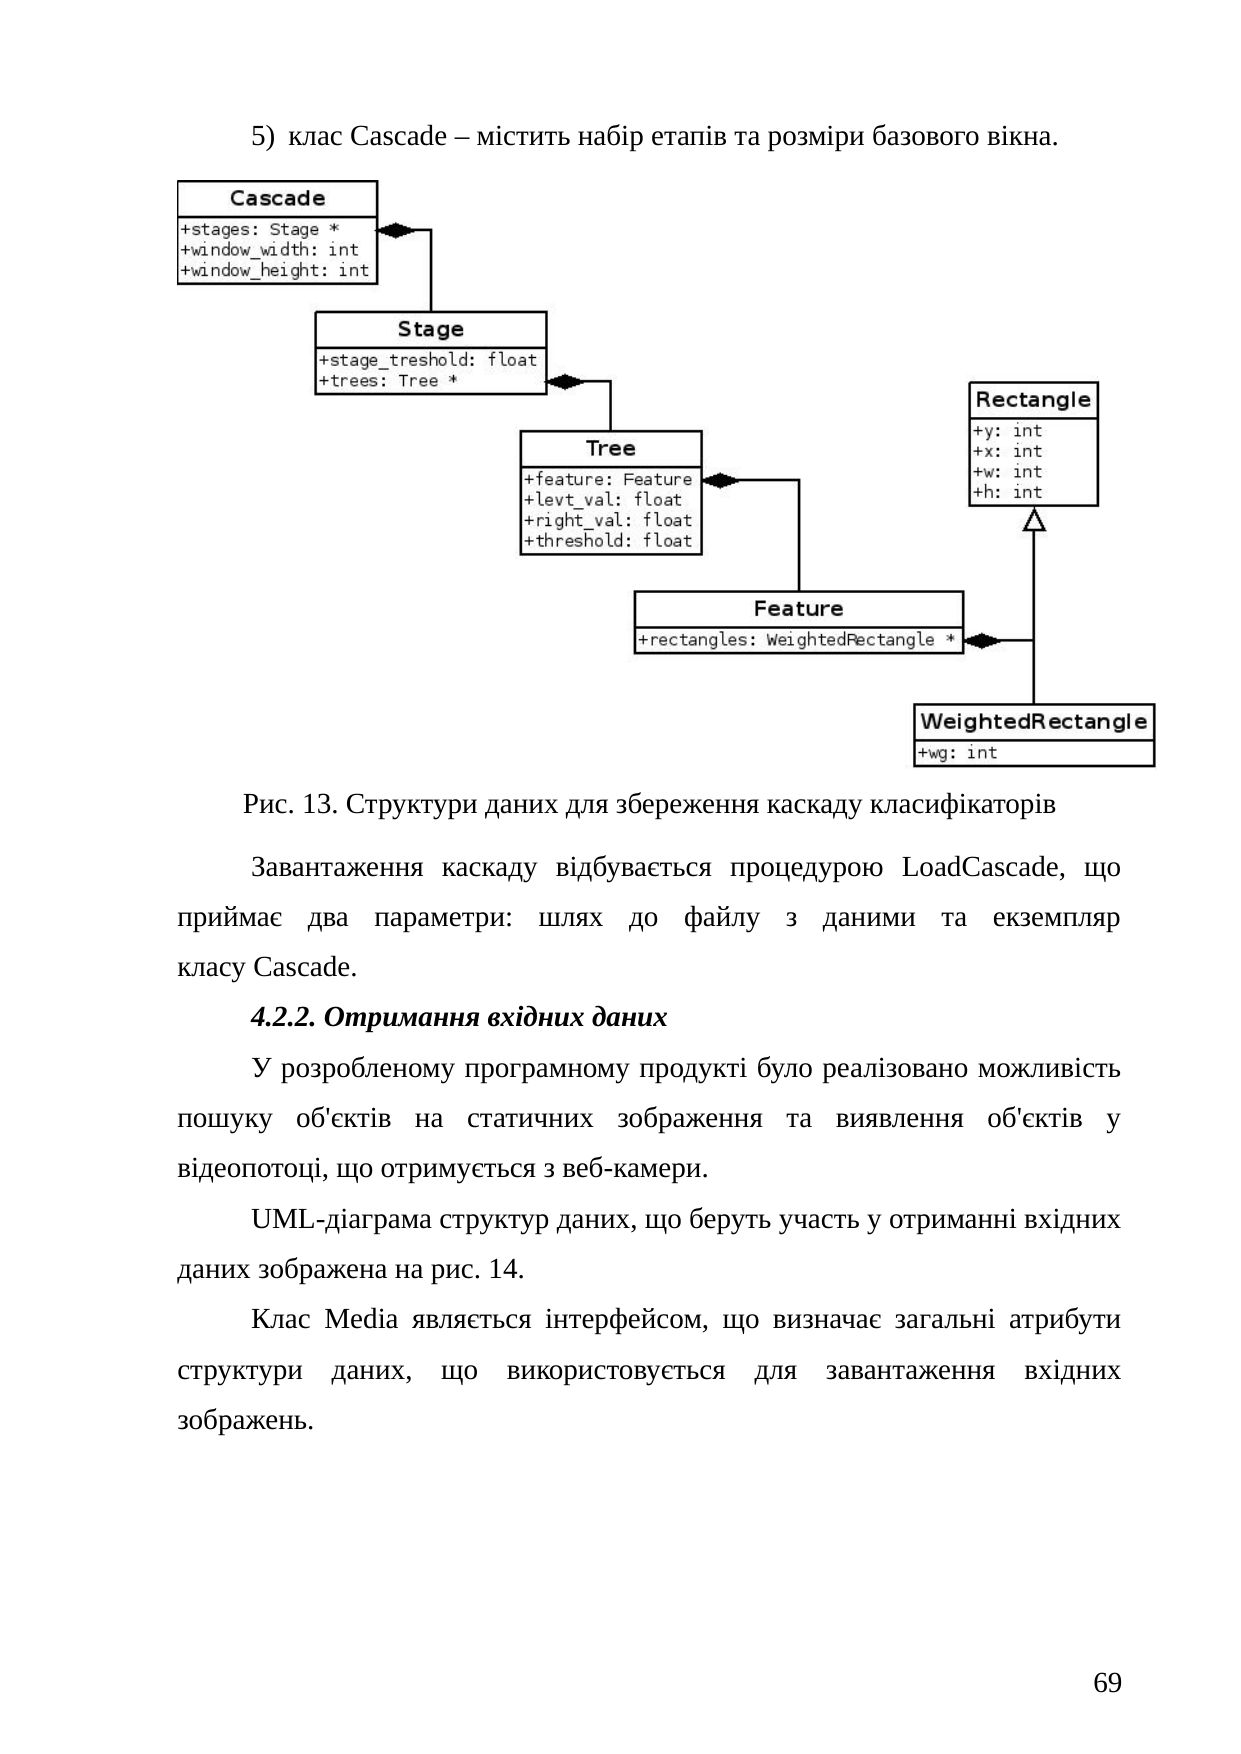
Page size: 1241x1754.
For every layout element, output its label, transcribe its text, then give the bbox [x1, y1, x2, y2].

text Завантаження каскаду відбувається процедурою LoadCascade, що приймає два параметри: шлях до файлу з даними та екземпляр класу Cascade. [177, 849, 1122, 983]
text У розробленому програмному продукті було реалізовано можливість пошуку об'єктів на статичних зображення та виявлення об'єктів у відеопотоці, що отримується з веб-камери. [177, 1050, 1122, 1184]
text UML-діаграма структур даних, що беруть участь у отриманні вхідних даних зображена на рис. 14. [177, 1201, 1122, 1285]
picture [177, 180, 1157, 770]
text 4.2.2. Отримання вхідних даних [177, 999, 1122, 1033]
text Рис. 13. Структури даних для збереження каскаду класифікаторів [177, 786, 1122, 820]
list клас Cascade – містить набір етапів та розміри базового вікна. [251, 118, 1122, 152]
text Клас Media являється інтерфейсом, що визначає загальні атрибути структури даних, що використовується для завантаження вхідних зображень. [177, 1301, 1122, 1436]
